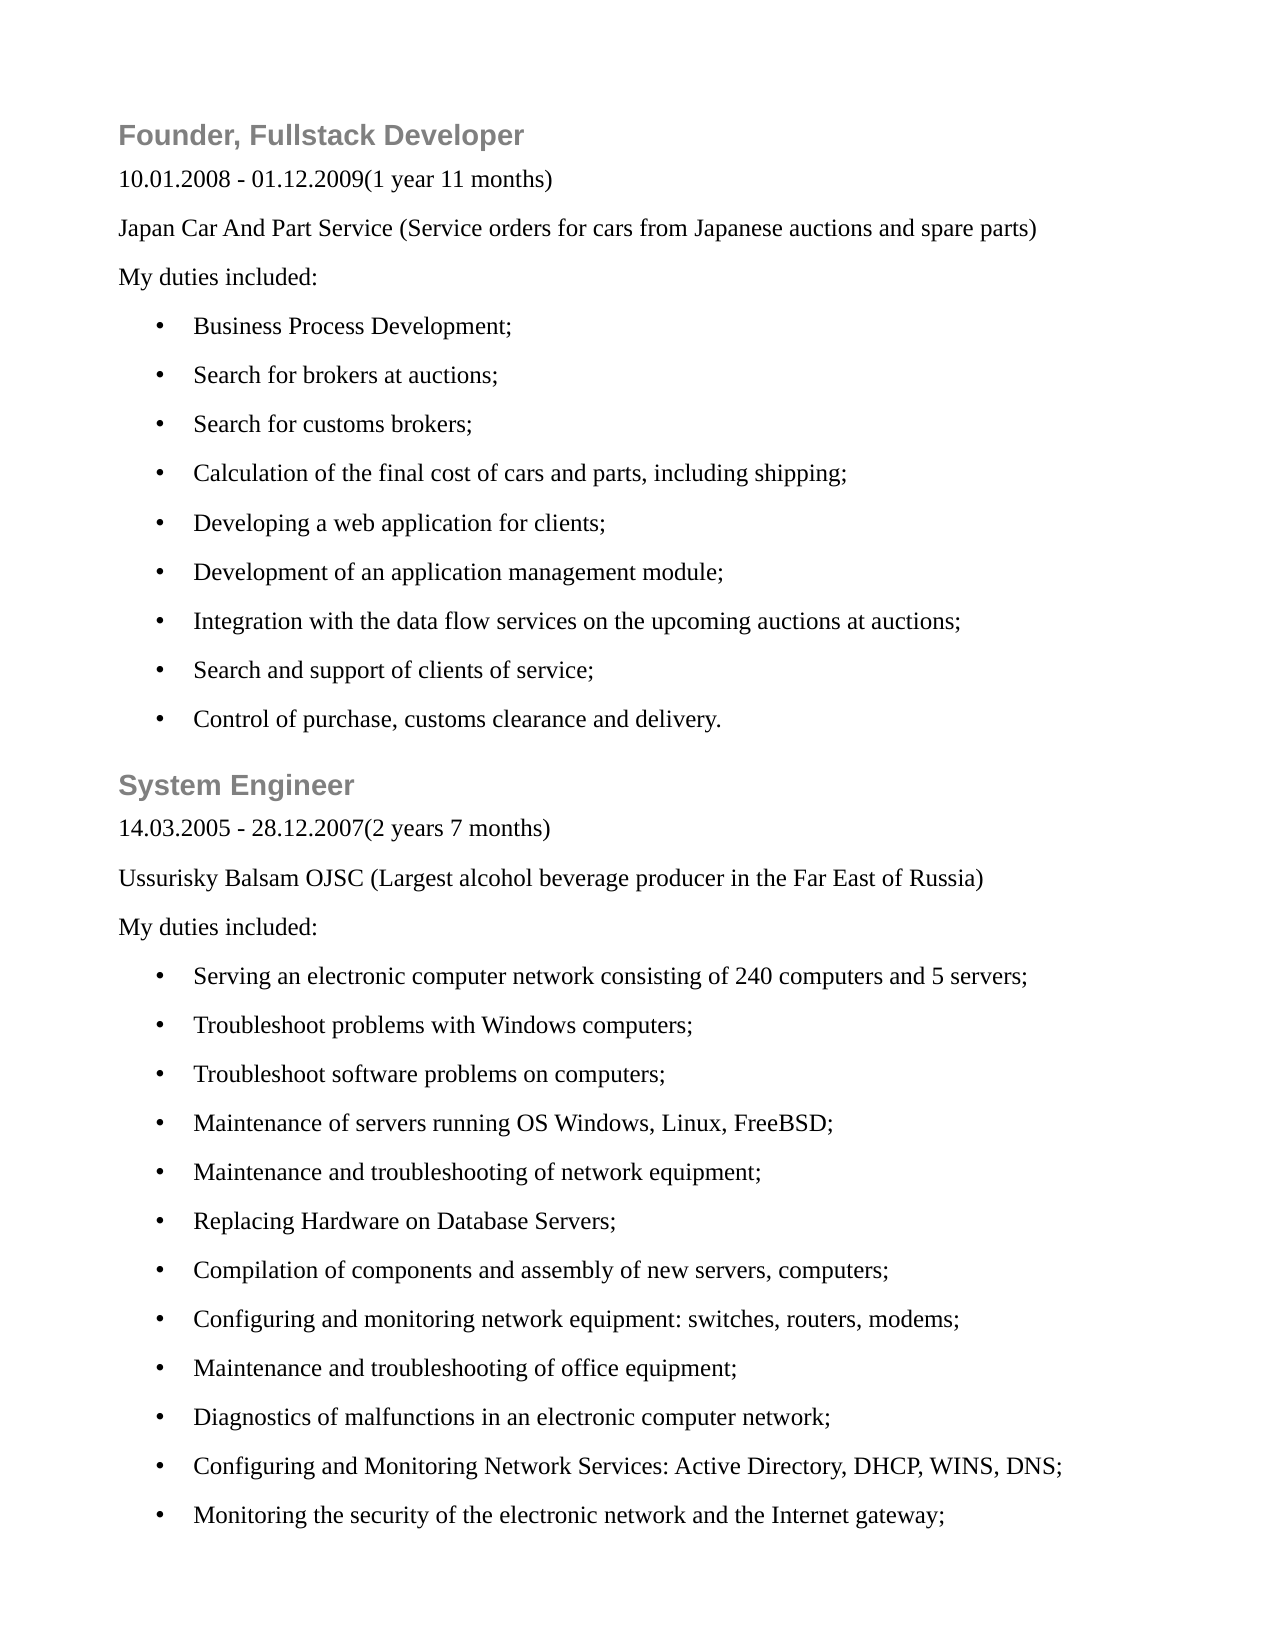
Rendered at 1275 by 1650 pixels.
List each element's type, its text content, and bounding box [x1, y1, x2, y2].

list Search for customs brokers; [156, 409, 1157, 438]
list Monitoring the security of the electronic network and the Internet gateway; [156, 1500, 1157, 1529]
list Control of purchase, customs clearance and delivery. [156, 704, 1157, 733]
list Troubleshoot problems with Windows computers; [156, 1010, 1157, 1038]
subtitle Founder, Fullstack Developer [118, 118, 1157, 152]
list Development of an application management module; [156, 557, 1157, 585]
text My duties included: [118, 912, 1157, 940]
list Configuring and Monitoring Network Services: Active Directory, DHCP, WINS, DNS; [156, 1451, 1157, 1480]
list Calculation of the final cost of cars and parts, including shipping; [156, 458, 1157, 487]
list Compilation of components and assembly of new servers, computers; [156, 1255, 1157, 1284]
text Japan Car And Part Service (Service orders for cars from Japanese auctions and spare parts) [118, 213, 1157, 242]
list Search for brokers at auctions; [156, 360, 1157, 389]
list Maintenance of servers running OS Windows, Linux, FreeBSD; [156, 1108, 1157, 1137]
list Replacing Hardware on Database Servers; [156, 1206, 1157, 1235]
list Developing a web application for clients; [156, 508, 1157, 536]
list Maintenance and troubleshooting of network equipment; [156, 1157, 1157, 1186]
text 14.03.2005 - 28.12.2007(2 years 7 months) [118, 813, 1157, 842]
list Configuring and monitoring network equipment: switches, routers, modems; [156, 1304, 1157, 1333]
subtitle System Engineer [118, 767, 1157, 801]
text Ussurisky Balsam OJSC (Largest alcohol beverage producer in the Far East of Russia) [118, 863, 1157, 891]
list Search and support of clients of service; [156, 655, 1157, 683]
list Maintenance and troubleshooting of office equipment; [156, 1353, 1157, 1382]
list Diagnostics of malfunctions in an electronic computer network; [156, 1402, 1157, 1431]
list Integration with the data flow services on the upcoming auctions at auctions; [156, 606, 1157, 634]
list Troubleshoot software problems on computers; [156, 1059, 1157, 1088]
list Serving an electronic computer network consisting of 240 computers and 5 servers; [156, 961, 1157, 989]
text My duties included: [118, 262, 1157, 291]
list Business Process Development; [156, 311, 1157, 340]
text 10.01.2008 - 01.12.2009(1 year 11 months) [118, 164, 1157, 193]
